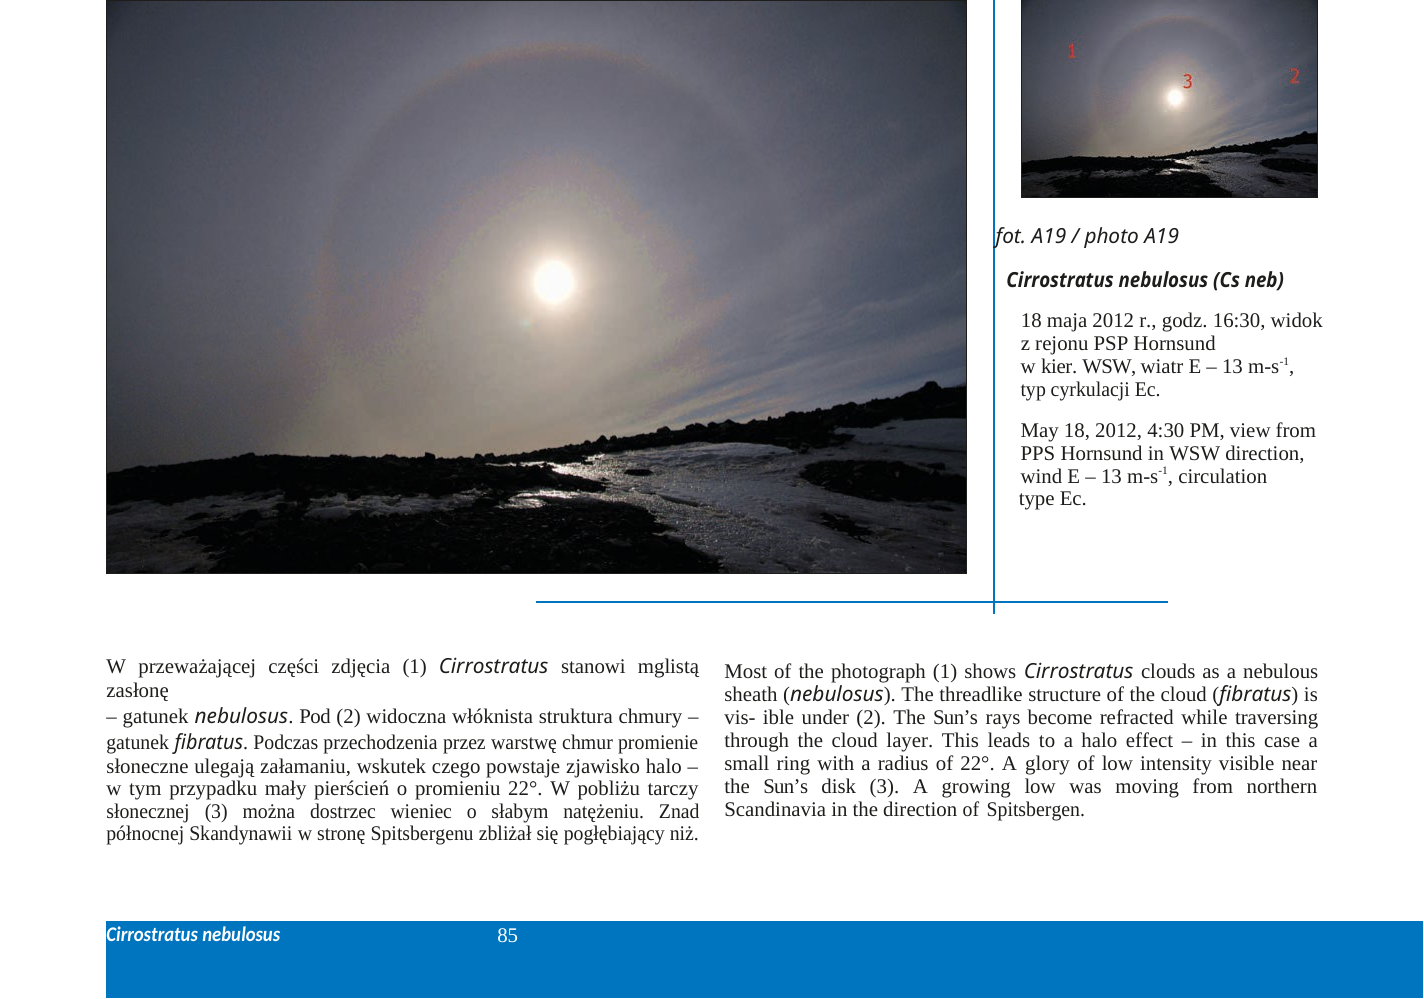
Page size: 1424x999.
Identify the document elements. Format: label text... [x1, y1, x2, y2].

text May 18, 2012, 4:30 PM, view from PPS Hornsund in WSW direction, wind E – 13 m-s-1, circulation [1020, 419, 1318, 488]
text [94, 488, 106, 510]
text [967, 221, 993, 249]
text – gatunek nebulosus. Pod (2) widoczna włóknista struktura chmury – gatunek fibratus. Podczas przechodzenia przez warstwę chmur promienie słoneczne ulegają załamaniu, wskutek czego powstaje zjawisko halo – w tym przypadku mały pierścień o promieniu 22°. W pobliżu tarczy słonecznej (3) można dostrzec wieniec o słabym natężeniu. Znad północnej Skandynawii w stronę Spitsbergenu zbliżał się pogłębiający niż. [106, 703, 699, 845]
subtitle Cirrostratus nebulosus (Cs neb) [995, 265, 1286, 293]
text w kier. WSW, wiatr E – 13 m-s-1, typ cyrkulacji Ec. [1020, 355, 1295, 401]
text Most of the photograph (1) shows Cirrostratus clouds as a nebulous sheath (nebulosus). The threadlike structure of the cloud (fibratus) is vis- ible under (2). The Sun’s rays become refracted while traversing through the cloud layer. This leads to a halo effect – in this case a small ring with a radius of 22°. A glory of low intensity visible near the Sun’s disk (3). A growing low was moving from northern Scandinavia in the direction of Spitsbergen. [724, 660, 1318, 821]
text 18 maja 2012 r., godz. 16:30, widok z rejonu PSP Hornsund [1021, 309, 1325, 355]
text W przeważającej części zdjęcia (1) Cirrostratus stanowi mglistą zasłonę [106, 654, 699, 703]
text type Ec. [995, 488, 1087, 510]
subtitle [967, 265, 993, 293]
text [967, 488, 993, 510]
text fot. A19 / photo A19 [995, 221, 1181, 249]
